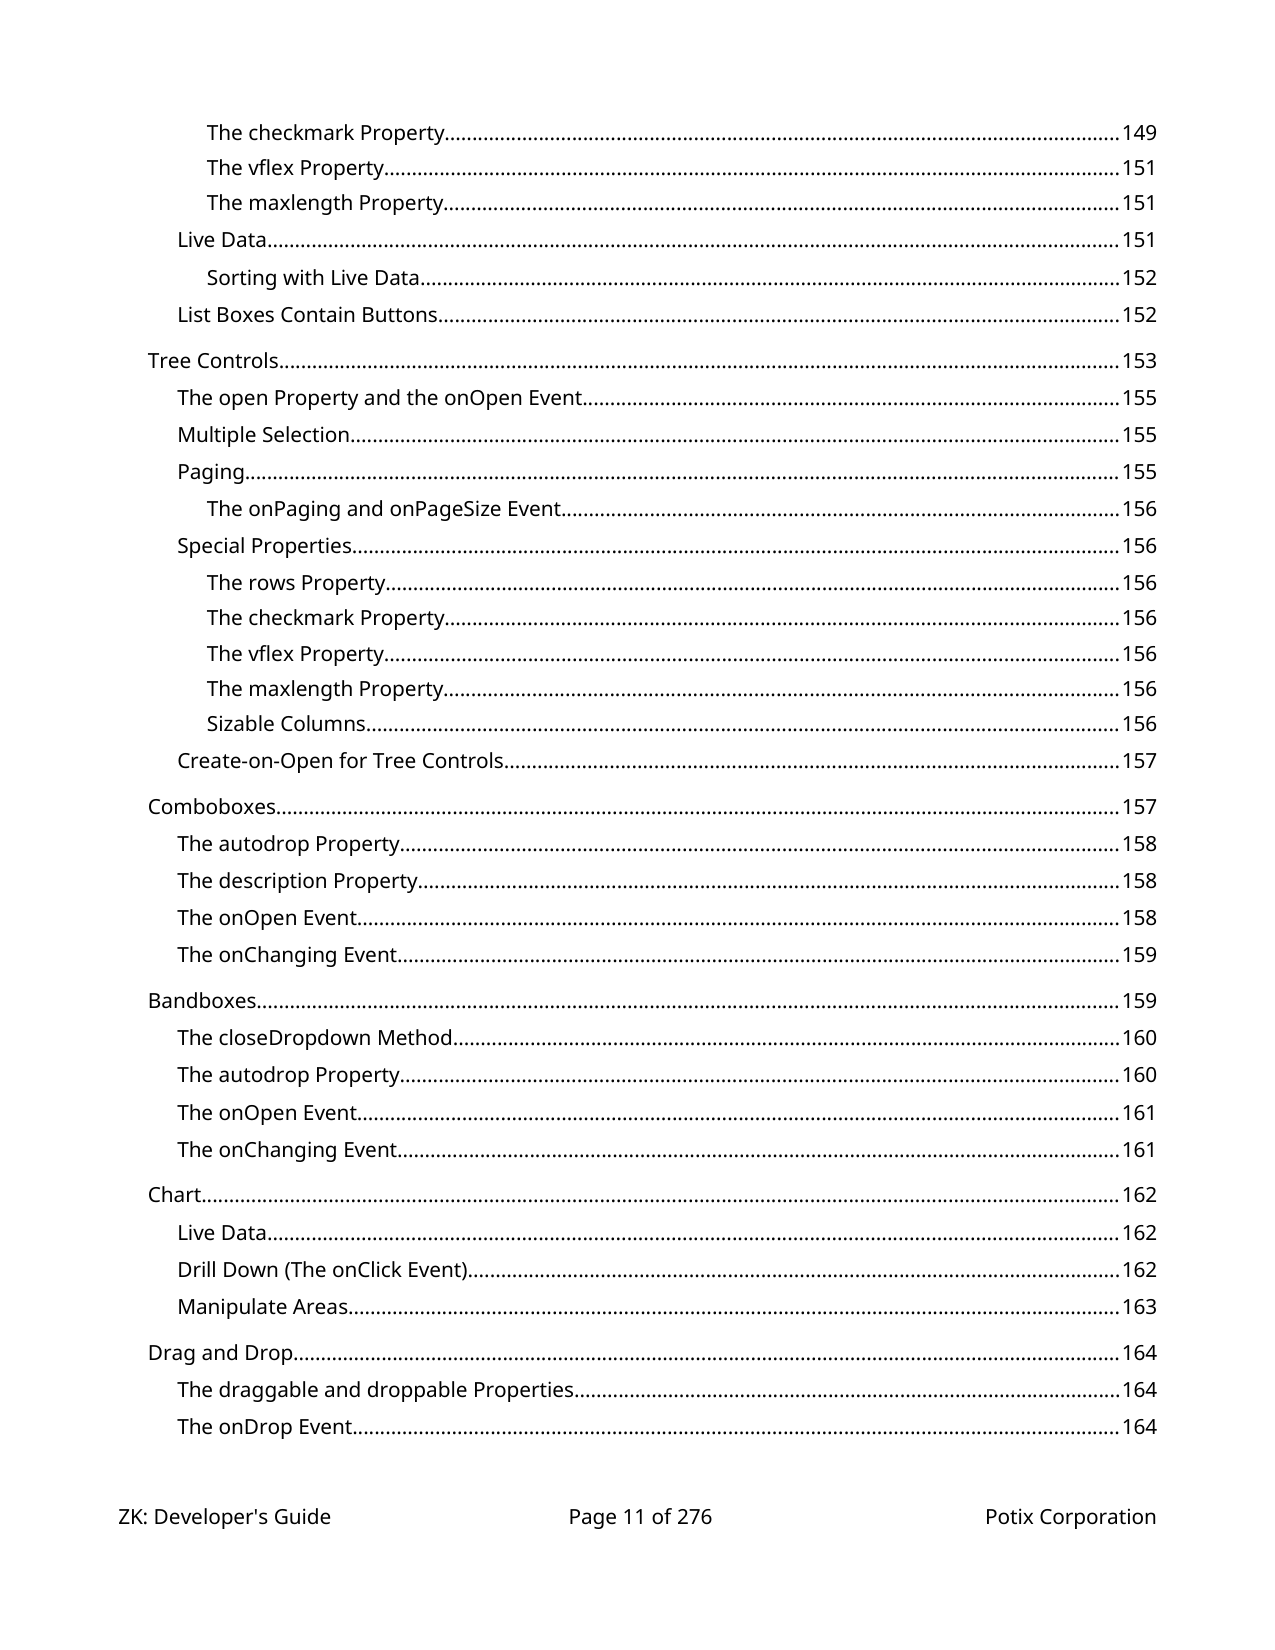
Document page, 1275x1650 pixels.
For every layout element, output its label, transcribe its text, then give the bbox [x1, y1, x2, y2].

text Drag and Drop 164 [148, 1338, 1157, 1366]
text The vflex Property 156 [207, 639, 1157, 667]
text The vflex Property 151 [207, 153, 1157, 182]
text The maxlength Property 151 [207, 188, 1157, 217]
text The description Property 158 [177, 866, 1157, 894]
text The onChanging Event 159 [177, 940, 1157, 969]
text Paging 155 [177, 457, 1157, 485]
text Sorting with Live Data 152 [207, 263, 1157, 291]
text The maxlength Property 156 [207, 674, 1157, 702]
text The autodrop Property 158 [177, 829, 1157, 857]
text Live Data 151 [177, 226, 1157, 254]
text The onChanging Event 161 [177, 1135, 1157, 1163]
text Manipulate Areas 163 [177, 1292, 1157, 1320]
text List Boxes Contain Buttons 152 [177, 300, 1157, 328]
text The rows Property 156 [207, 568, 1157, 596]
text Comboboxes 157 [148, 792, 1157, 820]
text The autodrop Property 160 [177, 1061, 1157, 1089]
text The open Property and the onOpen Event 155 [177, 383, 1157, 411]
text The onOpen Event 161 [177, 1098, 1157, 1126]
text The checkmark Property 156 [207, 603, 1157, 632]
text Drill Down (The onClick Event) 162 [177, 1255, 1157, 1283]
text Multiple Selection 155 [177, 420, 1157, 448]
text The draggable and droppable Properties 164 [177, 1375, 1157, 1403]
text The closeDropdown Method 160 [177, 1023, 1157, 1052]
text Chart 162 [148, 1181, 1157, 1209]
text The checkmark Property 149 [207, 118, 1157, 146]
text Create-on-Open for Tree Controls 157 [177, 746, 1157, 774]
text The onOpen Event 158 [177, 903, 1157, 932]
text Tree Controls 153 [148, 346, 1157, 374]
text The onDrop Event 164 [177, 1412, 1157, 1440]
text Live Data 162 [177, 1218, 1157, 1246]
text The onPaging and onPageSize Event 156 [207, 494, 1157, 522]
text Bandboxes 159 [148, 986, 1157, 1014]
text Special Properties 156 [177, 531, 1157, 559]
text Sizable Columns 156 [207, 709, 1157, 737]
